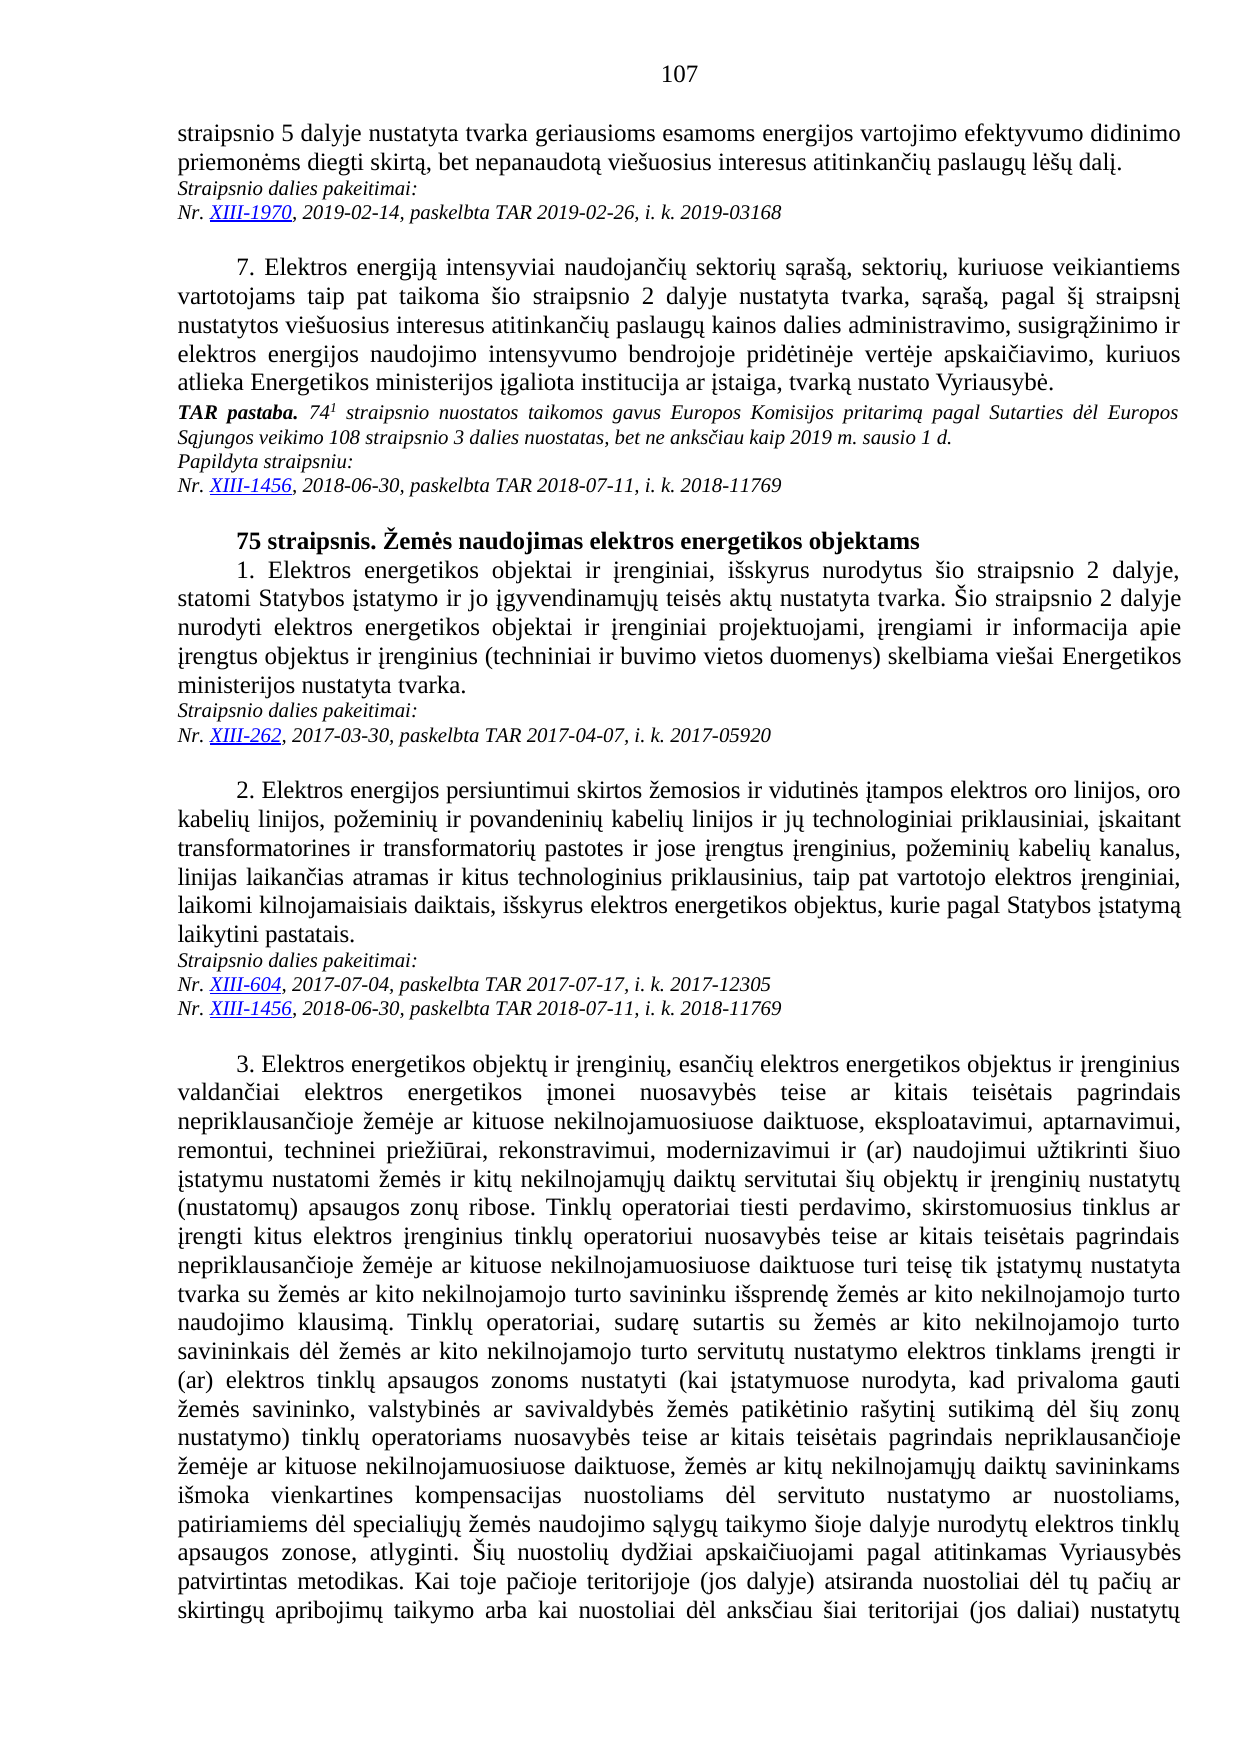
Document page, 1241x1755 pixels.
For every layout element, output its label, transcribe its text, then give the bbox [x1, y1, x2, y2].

text 1. Elektros energetikos objektai ir įrenginiai, išskyrus nurodytus šio straipsnio 2 dalyje, statomi Statybos įstatymo ir jo įgyvendinamųjų teisės aktų nustatyta tvarka. Šio straipsnio 2 dalyje nurodyti elektros energetikos objektai ir įrenginiai projektuojami, įrengiami ir informacija apie įrengtus objektus ir įrenginius (techniniai ir buvimo vietos duomenys) skelbiama viešai Energetikos ministerijos nustatyta tvarka. [177, 555, 1181, 698]
text Nr. XIII-1456, 2018-06-30, paskelbta TAR 2018-07-11, i. k. 2018-11769 [177, 473, 1181, 497]
text Nr. XIII-604, 2017-07-04, paskelbta TAR 2017-07-17, i. k. 2017-12305 [177, 972, 1181, 996]
text Nr. XIII-1456, 2018-06-30, paskelbta TAR 2018-07-11, i. k. 2018-11769 [177, 996, 1181, 1020]
text 3. Elektros energetikos objektų ir įrenginių, esančių elektros energetikos objektus ir įrenginius valdančiai elektros energetikos įmonei nuosavybės teise ar kitais teisėtais pagrindais nepriklausančioje žemėje ar kituose nekilnojamuosiuose daiktuose, eksploatavimui, aptarnavimui, remontui, techninei priežiūrai, rekonstravimui, modernizavimui ir (ar) naudojimui užtikrinti šiuo įstatymu nustatomi žemės ir kitų nekilnojamųjų daiktų servitutai šių objektų ir įrenginių nustatytų (nustatomų) apsaugos zonų ribose. Tinklų operatoriai tiesti perdavimo, skirstomuosius tinklus ar įrengti kitus elektros įrenginius tinklų operatoriui nuosavybės teise ar kitais teisėtais pagrindais nepriklausančioje žemėje ar kituose nekilnojamuosiuose daiktuose turi teisę tik įstatymų nustatyta tvarka su žemės ar kito nekilnojamojo turto savininku išsprendę žemės ar kito nekilnojamojo turto naudojimo klausimą. Tinklų operatoriai, sudarę sutartis su žemės ar kito nekilnojamojo turto savininkais dėl žemės ar kito nekilnojamojo turto servitutų nustatymo elektros tinklams įrengti ir (ar) elektros tinklų apsaugos zonoms nustatyti (kai įstatymuose nurodyta, kad privaloma gauti žemės savininko, valstybinės ar savivaldybės žemės patikėtinio rašytinį sutikimą dėl šių zonų nustatymo) tinklų operatoriams nuosavybės teise ar kitais teisėtais pagrindais nepriklausančioje žemėje ar kituose nekilnojamuosiuose daiktuose, žemės ar kitų nekilnojamųjų daiktų savininkams išmoka vienkartines kompensacijas nuostoliams dėl servituto nustatymo ar nuostoliams, patiriamiems dėl specialiųjų žemės naudojimo sąlygų taikymo šioje dalyje nurodytų elektros tinklų apsaugos zonose, atlyginti. Šių nuostolių dydžiai apskaičiuojami pagal atitinkamas Vyriausybės patvirtintas metodikas. Kai toje pačioje teritorijoje (jos dalyje) atsiranda nuostoliai dėl tų pačių ar skirtingų apribojimų taikymo arba kai nuostoliai dėl anksčiau šiai teritorijai (jos daliai) nustatytų [177, 1049, 1181, 1624]
text Papildyta straipsniu: [177, 449, 1181, 473]
text TAR pastaba. 741 straipsnio nuostatos taikomos gavus Europos Komisijos pritarimą pagal Sutarties dėl Europos Sąjungos veikimo 108 straipsnio 3 dalies nuostatas, bet ne anksčiau kaip 2019 m. sausio 1 d. [177, 396, 1181, 449]
text straipsnio 5 dalyje nustatyta tvarka geriausioms esamoms energijos vartojimo efektyvumo didinimo priemonėms diegti skirtą, bet nepanaudotą viešuosius interesus atitinkančių paslaugų lėšų dalį. [177, 118, 1181, 176]
text 7. Elektros energiją intensyviai naudojančių sektorių sąrašą, sektorių, kuriuose veikiantiems vartotojams taip pat taikoma šio straipsnio 2 dalyje nustatyta tvarka, sąrašą, pagal šį straipsnį nustatytos viešuosius interesus atitinkančių paslaugų kainos dalies administravimo, susigrąžinimo ir elektros energijos naudojimo intensyvumo bendrojoje pridėtinėje vertėje apskaičiavimo, kuriuos atlieka Energetikos ministerijos įgaliota institucija ar įstaiga, tvarką nustato Vyriausybė. [177, 252, 1181, 396]
text Nr. XIII-262, 2017-03-30, paskelbta TAR 2017-04-07, i. k. 2017-05920 [177, 722, 1181, 747]
text Straipsnio dalies pakeitimai: [177, 698, 1181, 722]
text Straipsnio dalies pakeitimai: [177, 948, 1181, 972]
text 75 straipsnis. Žemės naudojimas elektros energetikos objektams [177, 526, 1181, 555]
text Straipsnio dalies pakeitimai: [177, 176, 1181, 200]
text Nr. XIII-1970, 2019-02-14, paskelbta TAR 2019-02-26, i. k. 2019-03168 [177, 200, 1181, 224]
text 2. Elektros energijos persiuntimui skirtos žemosios ir vidutinės įtampos elektros oro linijos, oro kabelių linijos, požeminių ir povandeninių kabelių linijos ir jų technologiniai priklausiniai, įskaitant transformatorines ir transformatorių pastotes ir jose įrengtus įrenginius, požeminių kabelių kanalus, linijas laikančias atramas ir kitus technologinius priklausinius, taip pat vartotojo elektros įrenginiai, laikomi kilnojamaisiais daiktais, išskyrus elektros energetikos objektus, kurie pagal Statybos įstatymą laikytini pastatais. [177, 775, 1181, 948]
